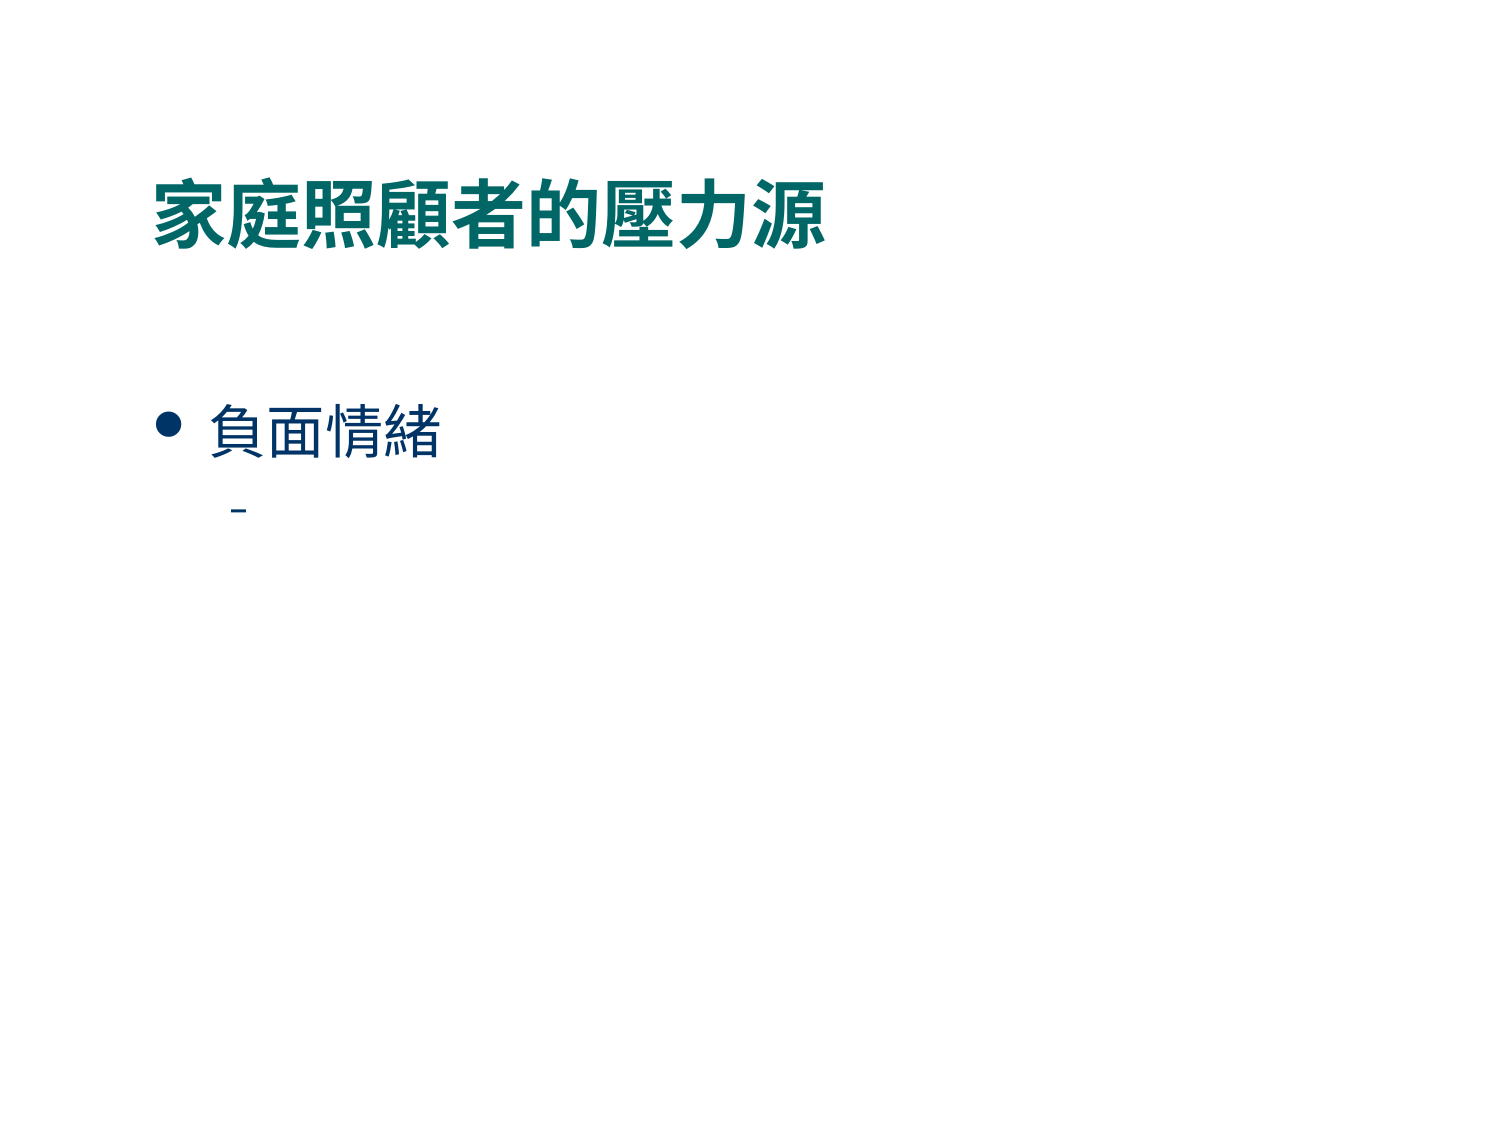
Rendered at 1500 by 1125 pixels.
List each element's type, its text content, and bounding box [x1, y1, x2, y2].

title 家庭照顧者的壓力源 [136, 136, 1414, 301]
list 負面情緒 [137, 387, 1400, 999]
